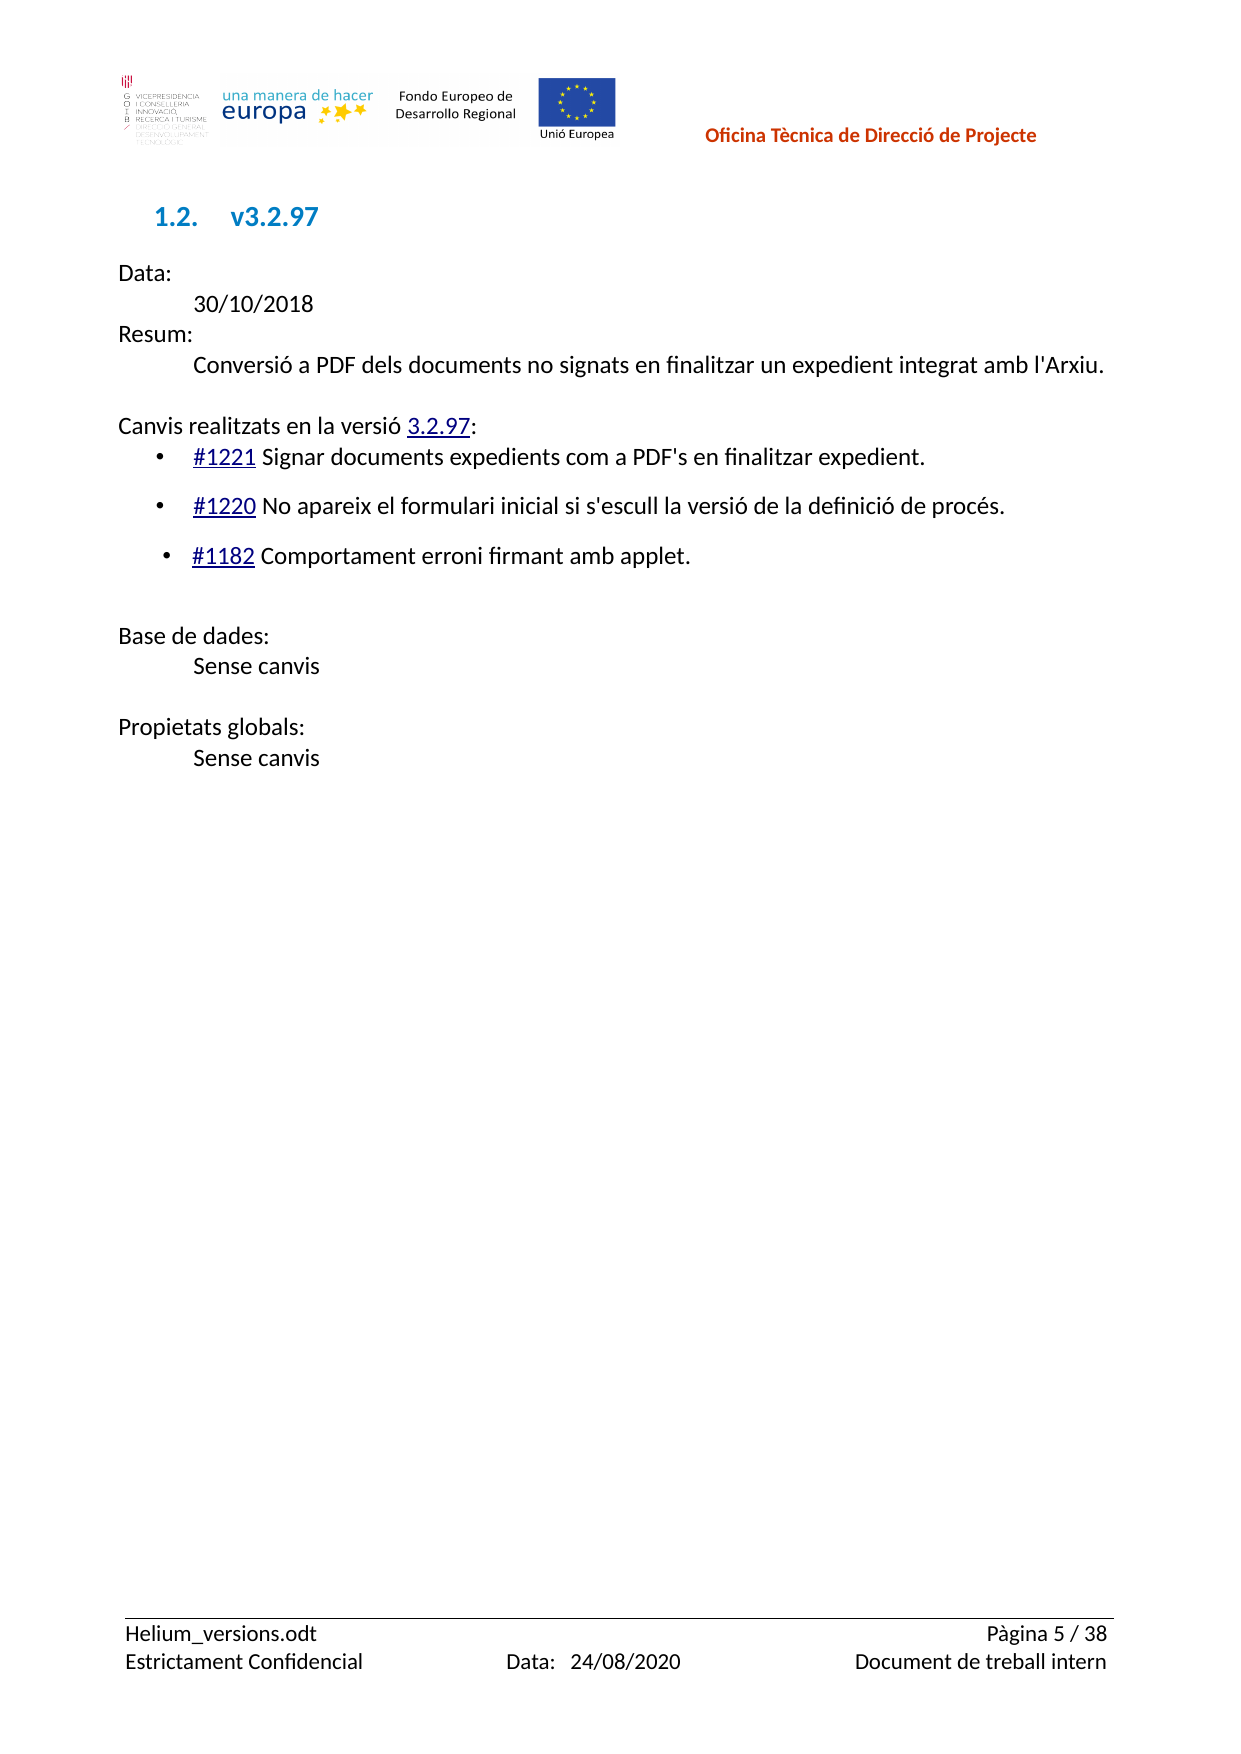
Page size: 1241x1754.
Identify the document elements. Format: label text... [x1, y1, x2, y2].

text Sense canvis [118, 742, 1122, 773]
text Propietats globals: [118, 712, 1122, 742]
list #1182 Comportament erroni firmant amb applet. [162, 540, 1122, 570]
list #1220 No apareix el formulari inicial si s'escull la versió de la definició de procés. [156, 490, 1122, 521]
text Base de dades: [118, 620, 1122, 651]
text Sense canvis [118, 651, 1122, 681]
subtitle v3.2.97 [153, 198, 1122, 234]
picture [118, 73, 213, 147]
picture [219, 73, 621, 147]
text Resum: [118, 319, 1122, 349]
list #1221 Signar documents expedients com a PDF's en finalitzar expedient. [156, 441, 1122, 471]
text Canvis realitzats en la versió 3.2.97: [118, 410, 1122, 441]
text 30/10/2018 [118, 288, 1122, 319]
text Conversió a PDF dels documents no signats en finalitzar un expedient integrat amb l'Arxiu. [118, 349, 1122, 380]
text Data: [118, 258, 1122, 288]
